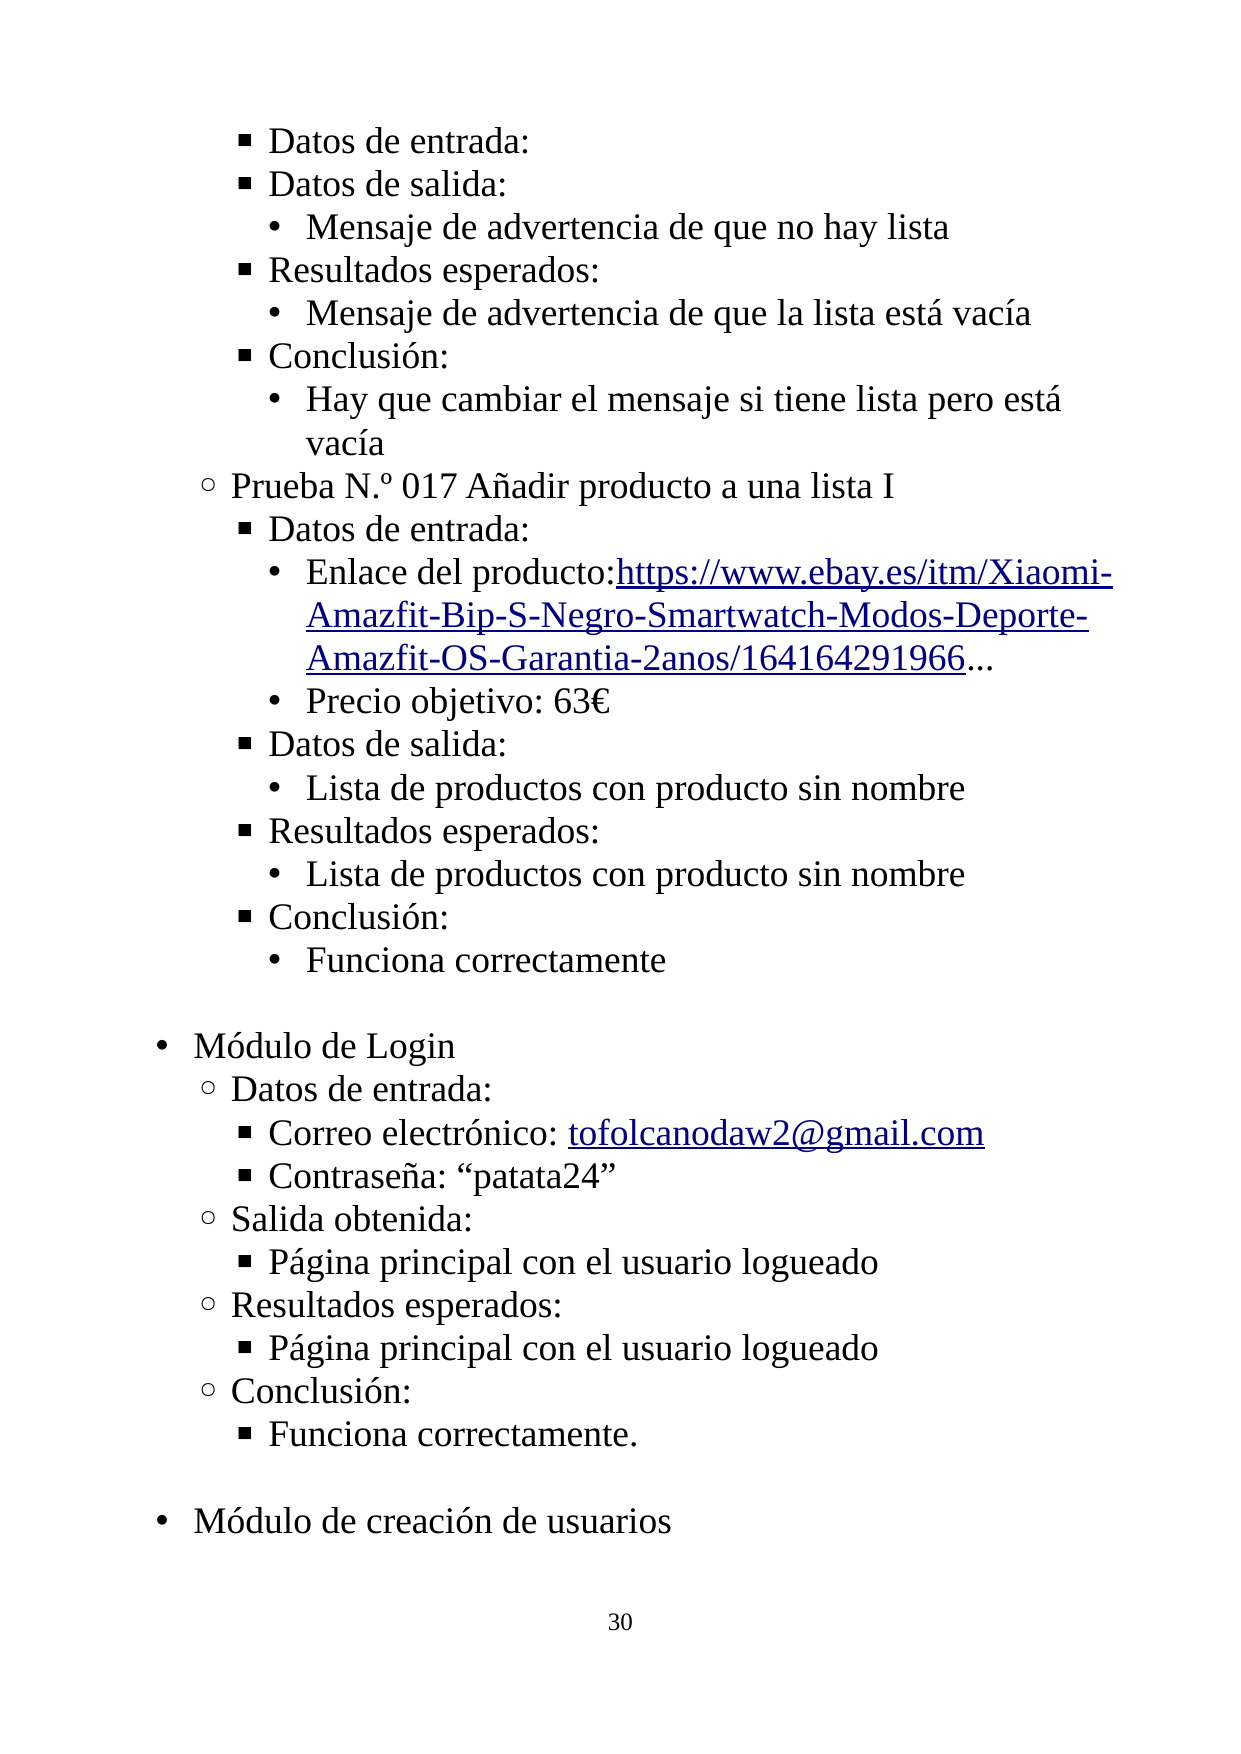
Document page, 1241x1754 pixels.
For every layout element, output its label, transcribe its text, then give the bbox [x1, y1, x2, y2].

list Datos de entrada: [231, 506, 1122, 549]
list Correo electrónico: tofolcanodaw2@gmail.com [231, 1110, 1122, 1153]
list Resultados esperados: [231, 247, 1122, 291]
list Prueba N.º 017 Añadir producto a una lista I [193, 463, 1122, 506]
list Página principal con el usuario logueado [231, 1326, 1122, 1369]
list Mensaje de advertencia de que no hay lista [268, 204, 1122, 247]
list Página principal con el usuario logueado [231, 1239, 1122, 1282]
list Conclusión: [231, 894, 1122, 937]
list Funciona correctamente [268, 937, 1122, 981]
list Enlace del producto:https://www.ebay.es/itm/Xiaomi-Amazfit-Bip-S-Negro-Smartwatch-Modos-Deporte-Amazfit-OS-Garantia-2anos/164164291966... [268, 549, 1122, 679]
list Datos de salida: [231, 722, 1122, 765]
list Módulo de creación de usuarios [156, 1498, 1122, 1541]
list Contraseña: “patata24” [231, 1153, 1122, 1196]
list Salida obtenida: [193, 1196, 1122, 1239]
list Hay que cambiar el mensaje si tiene lista pero está vacía [268, 377, 1122, 463]
list Conclusión: [193, 1369, 1122, 1412]
list Funciona correctamente. [231, 1412, 1122, 1455]
list Lista de productos con producto sin nombre [268, 851, 1122, 894]
list Precio objetivo: 63€ [268, 679, 1122, 722]
list Módulo de Login [156, 1024, 1122, 1067]
list Conclusión: [231, 334, 1122, 377]
list Datos de entrada: [231, 118, 1122, 161]
list Resultados esperados: [193, 1282, 1122, 1326]
list Datos de entrada: [193, 1067, 1122, 1110]
list Lista de productos con producto sin nombre [268, 765, 1122, 808]
list Datos de salida: [231, 161, 1122, 204]
list Mensaje de advertencia de que la lista está vacía [268, 291, 1122, 334]
list Resultados esperados: [231, 808, 1122, 851]
